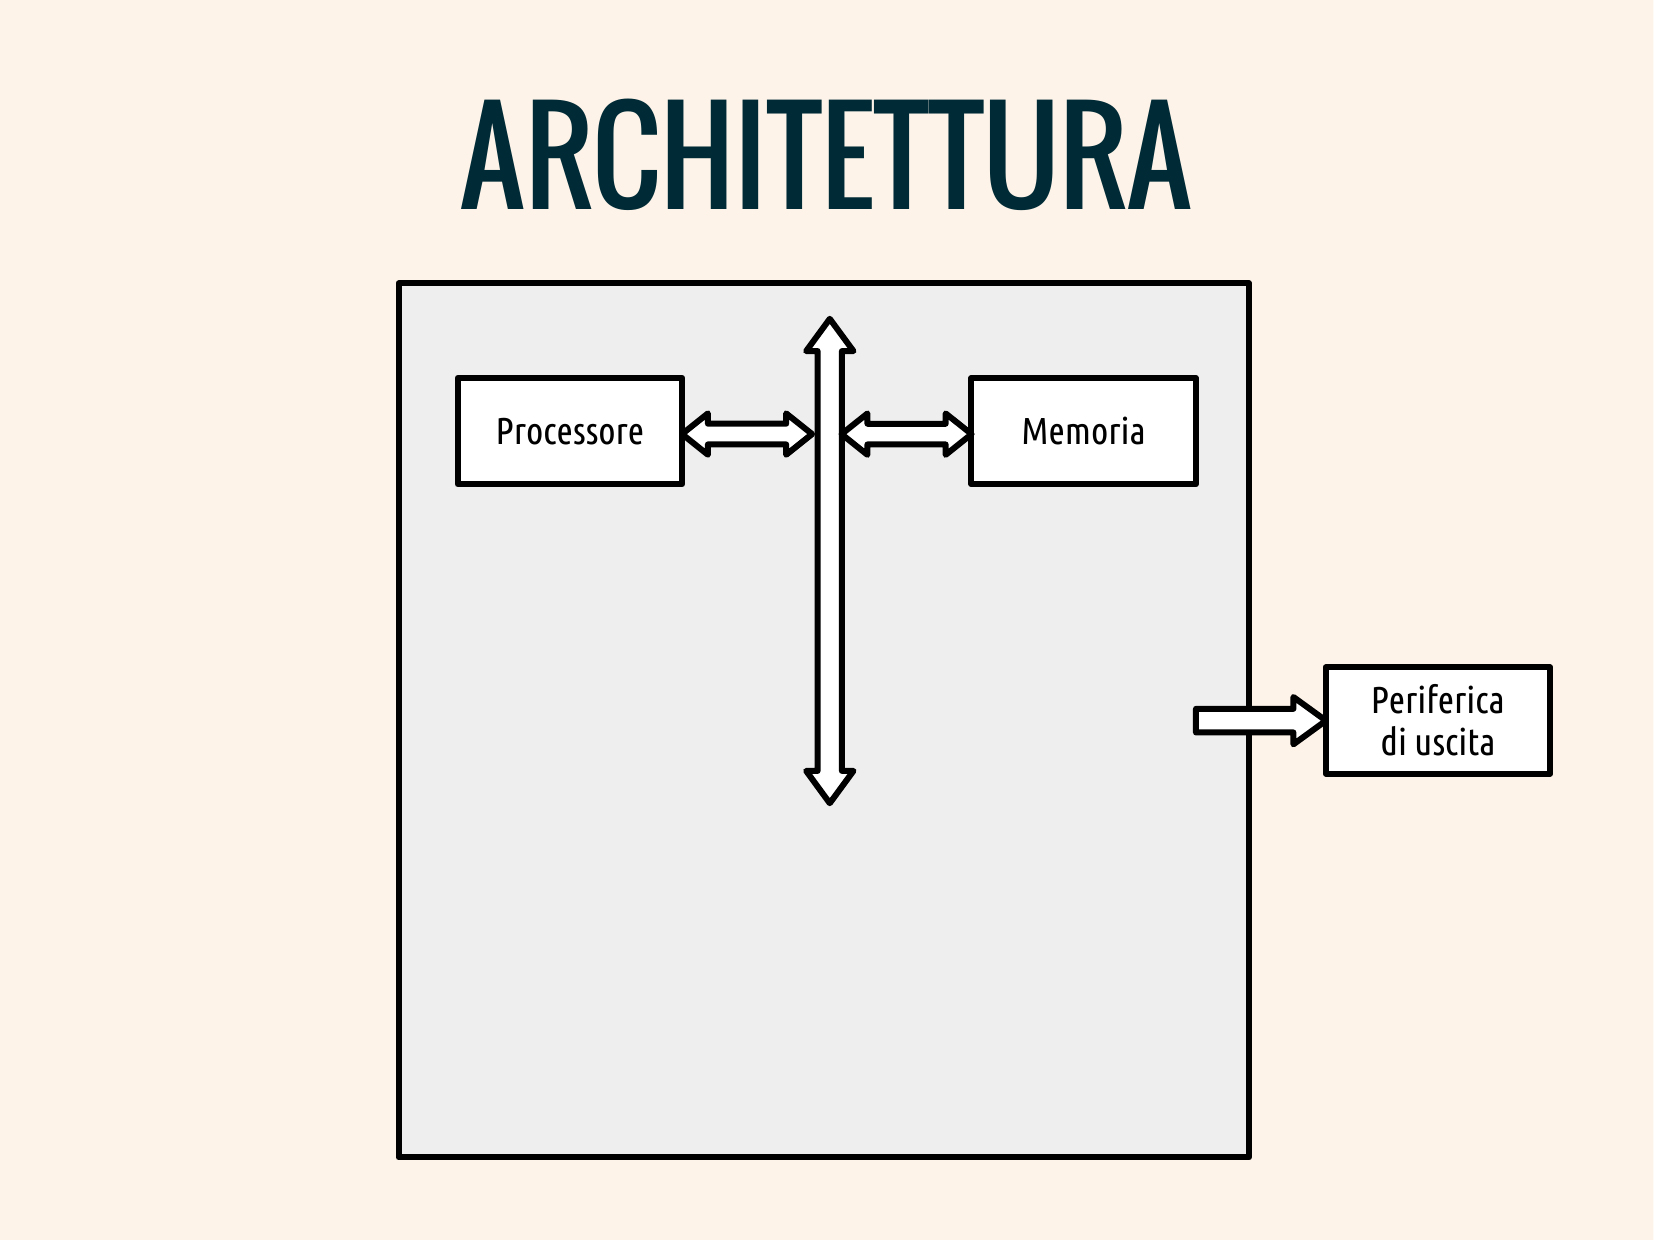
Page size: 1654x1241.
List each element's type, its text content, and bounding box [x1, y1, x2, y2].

text_box Memoria [971, 377, 1196, 485]
text_box [398, 283, 1326, 1158]
text_box Processore [457, 377, 683, 485]
text_box Periferica di uscita [1325, 667, 1551, 774]
title Architettura [82, 49, 1571, 257]
